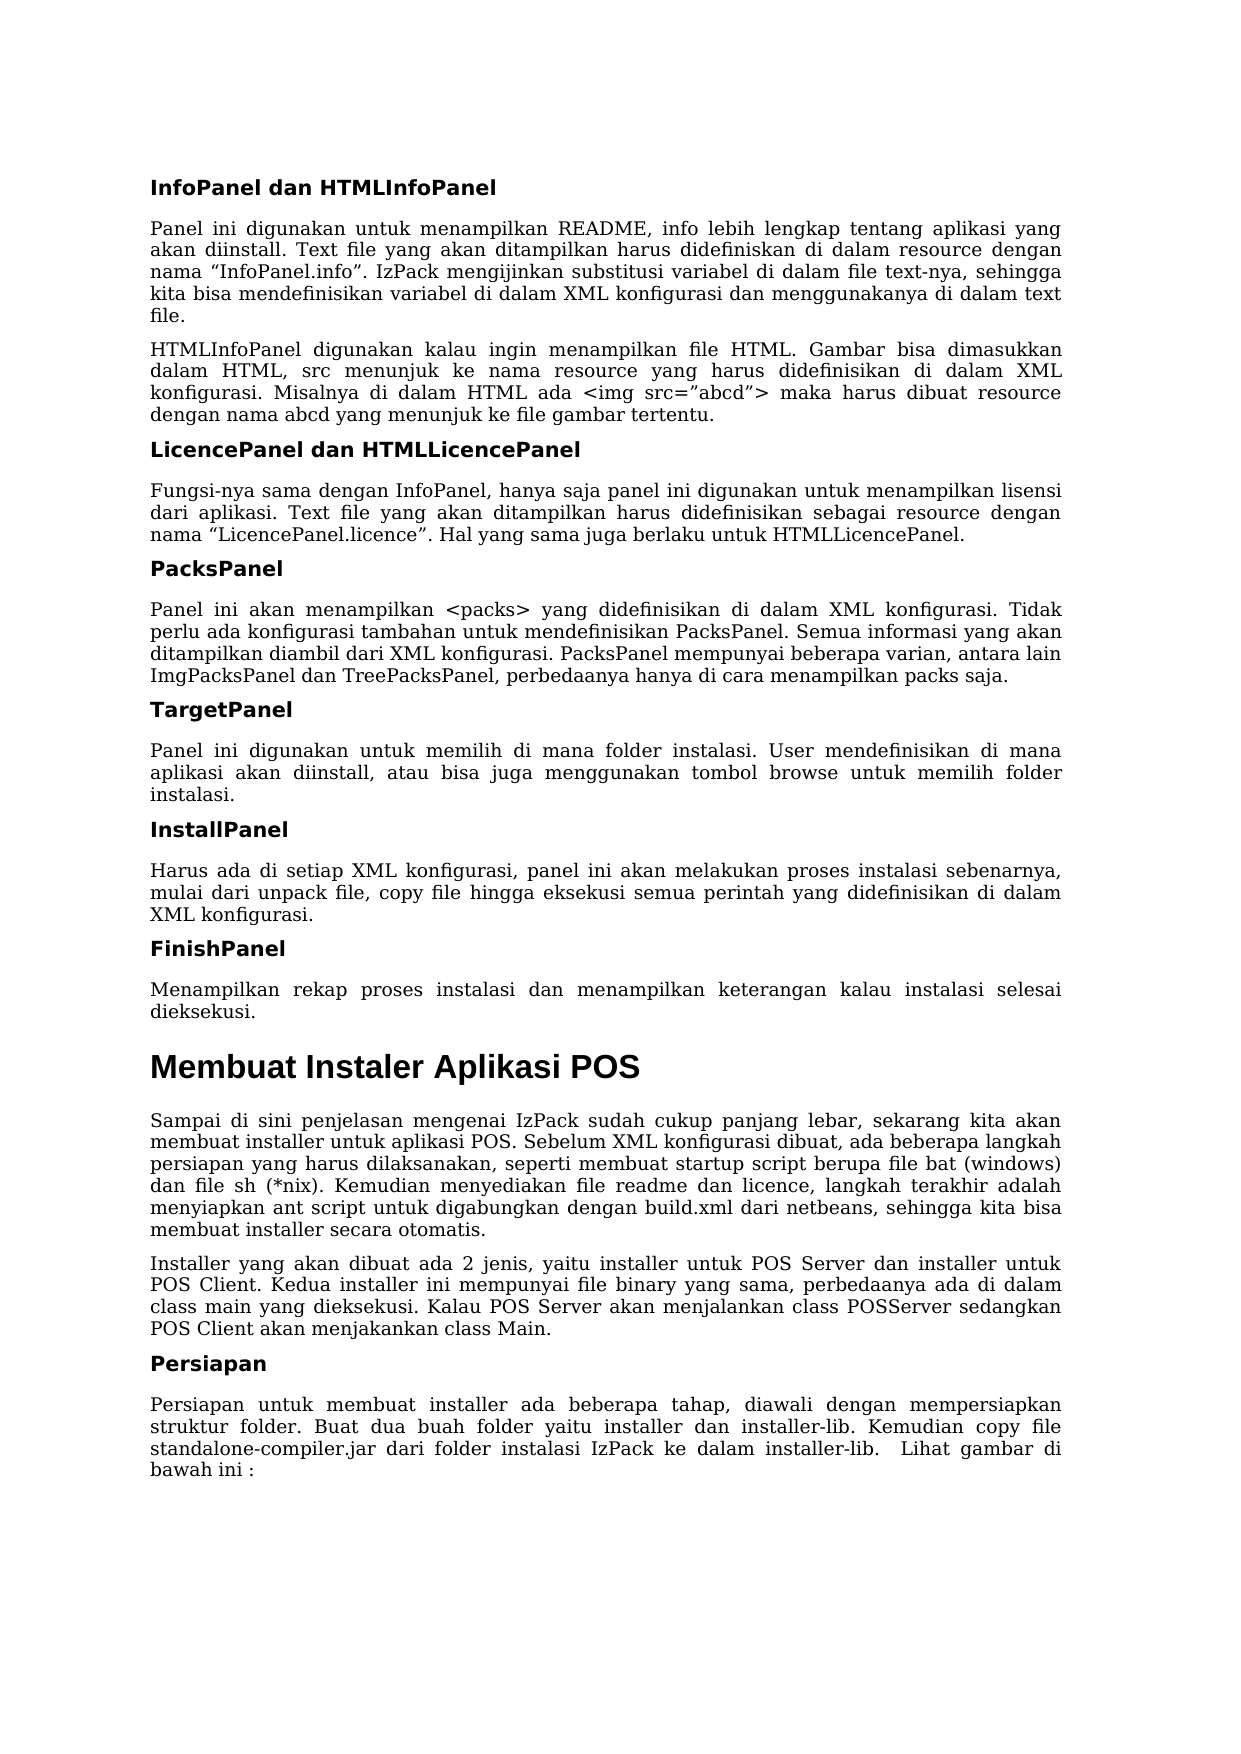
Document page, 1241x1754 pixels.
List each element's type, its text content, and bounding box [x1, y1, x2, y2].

subtitle Membuat Instaler Aplikasi POS [150, 1048, 1063, 1085]
text Panel ini akan menampilkan <packs> yang didefinisikan di dalam XML konfigurasi. Tidak perlu ada konfigurasi tambahan untuk mendefinisikan PacksPanel. Semua informasi yang akan ditampilkan diambil dari XML konfigurasi. PacksPanel mempunyai beberapa varian, antara lain ImgPacksPanel dan TreePacksPanel, perbedaanya hanya di cara menampilkan packs saja. [150, 599, 1063, 687]
text Panel ini digunakan untuk menampilkan README, info lebih lengkap tentang aplikasi yang akan diinstall. Text file yang akan ditampilkan harus didefiniskan di dalam resource dengan nama “InfoPanel.info”. IzPack mengijinkan substitusi variabel di dalam file text-nya, sehingga kita bisa mendefinisikan variabel di dalam XML konfigurasi dan menggunakanya di dalam text file. [150, 217, 1063, 327]
text Sampai di sini penjelasan mengenai IzPack sudah cukup panjang lebar, sekarang kita akan membuat installer untuk aplikasi POS. Sebelum XML konfigurasi dibuat, ada beberapa langkah persiapan yang harus dilaksanakan, seperti membuat startup script berupa file bat (windows) dan file sh (*nix). Kemudian menyediakan file readme dan licence, langkah terakhir adalah menyiapkan ant script untuk digabungkan dengan build.xml dari netbeans, sehingga kita bisa membuat installer secara otomatis. [150, 1109, 1063, 1241]
text Menampilkan rekap proses instalasi dan menampilkan keterangan kalau instalasi selesai dieksekusi. [150, 979, 1063, 1023]
text Persiapan untuk membuat installer ada beberapa tahap, diawali dengan mempersiapkan struktur folder. Buat dua buah folder yaitu installer dan installer-lib. Kemudian copy file standalone-compiler.jar dari folder instalasi IzPack ke dalam installer-lib. Lihat gambar di bawah ini : [150, 1394, 1063, 1481]
text Harus ada di setiap XML konfigurasi, panel ini akan melakukan proses instalasi sebenarnya, mulai dari unpack file, copy file hingga eksekusi semua perintah yang didefinisikan di dalam XML konfigurasi. [150, 860, 1063, 926]
text Panel ini digunakan untuk memilih di mana folder instalasi. User mendefinisikan di mana aplikasi akan diinstall, atau bisa juga menggunakan tombol browse untuk memilih folder instalasi. [150, 741, 1063, 806]
text HTMLInfoPanel digunakan kalau ingin menampilkan file HTML. Gambar bisa dimasukkan dalam HTML, src menunjuk ke nama resource yang harus didefinisikan di dalam XML konfigurasi. Misalnya di dalam HTML ada <img src=”abcd”> maka harus dibuat resource dengan nama abcd yang menunjuk ke file gambar tertentu. [150, 339, 1063, 426]
text Installer yang akan dibuat ada 2 jenis, yaitu installer untuk POS Server dan installer untuk POS Client. Kedua installer ini mempunyai file binary yang sama, perbedaanya ada di dalam class main yang dieksekusi. Kalau POS Server akan menjalankan class POSServer sedangkan POS Client akan menjakankan class Main. [150, 1253, 1063, 1340]
subtitle FinishPanel [150, 937, 1063, 962]
subtitle InstallPanel [150, 818, 1063, 842]
subtitle TargetPanel [150, 698, 1063, 723]
subtitle LicencePanel dan HTMLLicencePanel [150, 438, 1063, 462]
text Fungsi-nya sama dengan InfoPanel, hanya saja panel ini digunakan untuk menampilkan lisensi dari aplikasi. Text file yang akan ditampilkan harus didefinisikan sebagai resource dengan nama “LicencePanel.licence”. Hal yang sama juga berlaku untuk HTMLLicencePanel. [150, 480, 1063, 546]
subtitle PacksPanel [150, 557, 1063, 582]
subtitle Persiapan [150, 1352, 1063, 1376]
subtitle InfoPanel dan HTMLInfoPanel [150, 176, 1063, 200]
